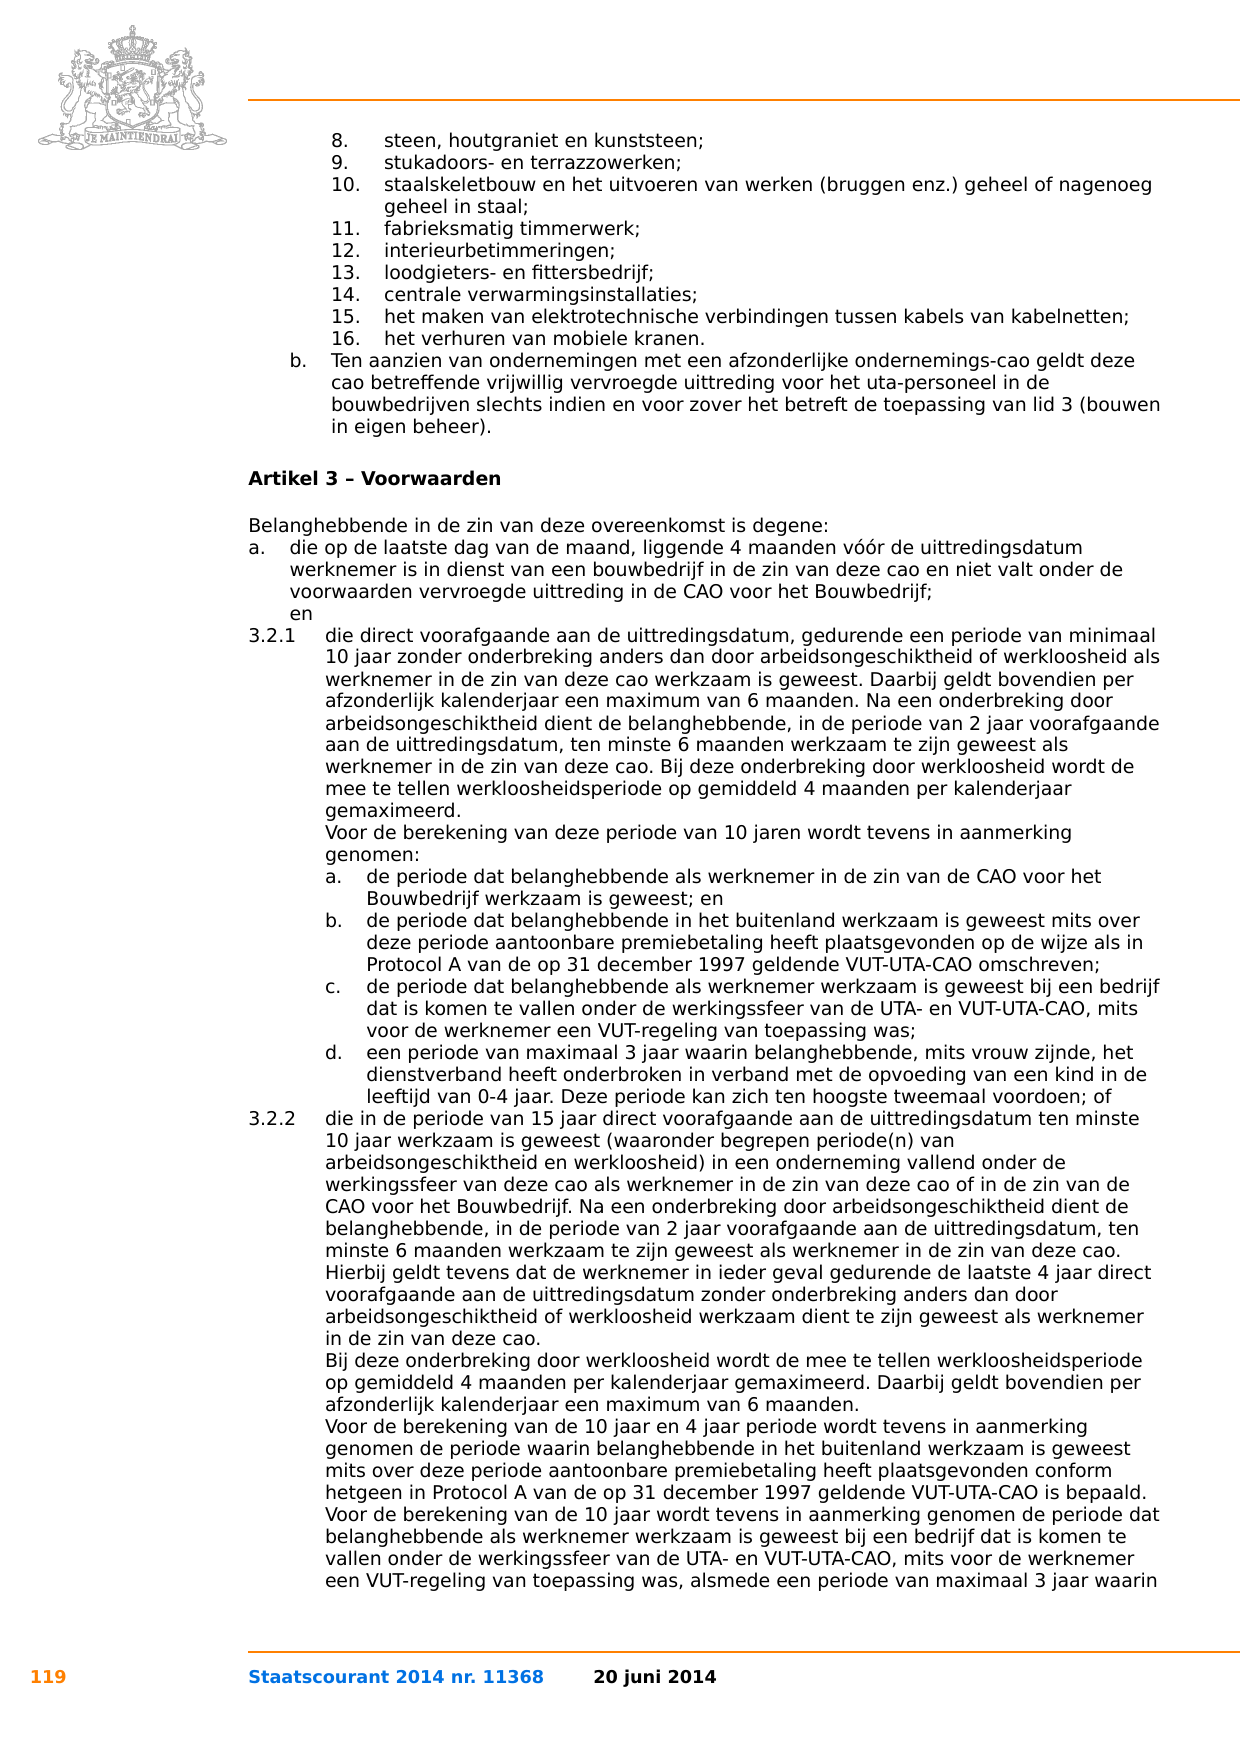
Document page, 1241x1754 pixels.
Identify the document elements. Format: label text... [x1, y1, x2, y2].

text a. die op de laatste dag van de maand, liggende 4 maanden vóór de uittredingsdatum werknemer is in dienst van een bouwbedrijf in de zin van deze cao en niet valt onder de voorwaarden vervroegde uittreding in de CAO voor het Bouwbedrijf; [248, 537, 1163, 602]
text b. Ten aanzien van ondernemingen met een afzonderlijke ondernemings-cao geldt deze cao betreffende vrijwillig vervroegde uittreding voor het uta-personeel in de bouwbedrijven slechts indien en voor zover het betreft de toepassing van lid 3 (bouwen in eigen beheer). [289, 350, 1163, 438]
text 3.2.2 die in de periode van 15 jaar direct voorafgaande aan de uittredingsdatum ten minste 10 jaar werkzaam is geweest (waaronder begrepen periode(n) van arbeidsongeschiktheid en werkloosheid) in een onderneming vallend onder de werkingssfeer van deze cao als werknemer in de zin van deze cao of in de zin van de CAO voor het Bouwbedrijf. Na een onderbreking door arbeidsongeschiktheid dient de belanghebbende, in de periode van 2 jaar voorafgaande aan de uittredingsdatum, ten minste 6 maanden werkzaam te zijn geweest als werknemer in de zin van deze cao. Hierbij geldt tevens dat de werknemer in ieder geval gedurende de laatste 4 jaar direct voorafgaande aan de uittredingsdatum zonder onderbreking anders dan door arbeidsongeschiktheid of werkloosheid werkzaam dient te zijn geweest als werknemer in de zin van deze cao. [248, 1108, 1163, 1350]
text 9. stukadoors- en terrazzowerken; [331, 152, 1163, 174]
text c. de periode dat belanghebbende als werknemer werkzaam is geweest bij een bedrijf dat is komen te vallen onder de werkingssfeer van de UTA- en VUT-UTA-CAO, mits voor de werknemer een VUT-regeling van toepassing was; [325, 976, 1163, 1042]
text 16. het verhuren van mobiele kranen. [331, 328, 1163, 350]
text Bij deze onderbreking door werkloosheid wordt de mee te tellen werkloosheidsperiode op gemiddeld 4 maanden per kalenderjaar gemaximeerd. Daarbij geldt bovendien per afzonderlijk kalenderjaar een maximum van 6 maanden. [325, 1350, 1163, 1416]
subtitle Artikel 3 – Voorwaarden [248, 468, 1163, 489]
text d. een periode van maximaal 3 jaar waarin belanghebbende, mits vrouw zijnde, het dienstverband heeft onderbroken in verband met de opvoeding van een kind in de leeftijd van 0-4 jaar. Deze periode kan zich ten hoogste tweemaal voordoen; of [325, 1042, 1163, 1108]
text 15. het maken van elektrotechnische verbindingen tussen kabels van kabelnetten; [331, 306, 1163, 328]
text 13. loodgieters- en fittersbedrijf; [331, 262, 1163, 284]
text 3.2.1 die direct voorafgaande aan de uittredingsdatum, gedurende een periode van minimaal 10 jaar zonder onderbreking anders dan door arbeidsongeschiktheid of werkloosheid als werknemer in de zin van deze cao werkzaam is geweest. Daarbij geldt bovendien per afzonderlijk kalenderjaar een maximum van 6 maanden. Na een onderbreking door arbeidsongeschiktheid dient de belanghebbende, in de periode van 2 jaar voorafgaande aan de uittredingsdatum, ten minste 6 maanden werkzaam te zijn geweest als werknemer in de zin van deze cao. Bij deze onderbreking door werkloosheid wordt de mee te tellen werkloosheidsperiode op gemiddeld 4 maanden per kalenderjaar gemaximeerd. [248, 624, 1163, 822]
text a. de periode dat belanghebbende als werknemer in de zin van de CAO voor het Bouwbedrijf werkzaam is geweest; en [325, 866, 1163, 910]
text Voor de berekening van de 10 jaar wordt tevens in aanmerking genomen de periode dat belanghebbende als werknemer werkzaam is geweest bij een bedrijf dat is komen te vallen onder de werkingssfeer van de UTA- en VUT-UTA-CAO, mits voor de werknemer een VUT-regeling van toepassing was, alsmede een periode van maximaal 3 jaar waarin [325, 1504, 1163, 1592]
picture [38, 25, 227, 150]
text Voor de berekening van de 10 jaar en 4 jaar periode wordt tevens in aanmerking genomen de periode waarin belanghebbende in het buitenland werkzaam is geweest mits over deze periode aantoonbare premiebetaling heeft plaatsgevonden conform hetgeen in Protocol A van de op 31 december 1997 geldende VUT-UTA-CAO is bepaald. [325, 1416, 1163, 1504]
text 11. fabrieksmatig timmerwerk; [331, 218, 1163, 240]
text 12. interieurbetimmeringen; [331, 240, 1163, 262]
text 8. steen, houtgraniet en kunststeen; [331, 130, 1163, 152]
text Belanghebbende in de zin van deze overeenkomst is degene: [248, 514, 1163, 537]
text en [289, 602, 1163, 624]
text b. de periode dat belanghebbende in het buitenland werkzaam is geweest mits over deze periode aantoonbare premiebetaling heeft plaatsgevonden op de wijze als in Protocol A van de op 31 december 1997 geldende VUT-UTA-CAO omschreven; [325, 910, 1163, 976]
text Voor de berekening van deze periode van 10 jaren wordt tevens in aanmerking genomen: [325, 822, 1163, 866]
text 10. staalskeletbouw en het uitvoeren van werken (bruggen enz.) geheel of nagenoeg geheel in staal; [331, 174, 1163, 218]
text 14. centrale verwarmingsinstallaties; [331, 284, 1163, 306]
